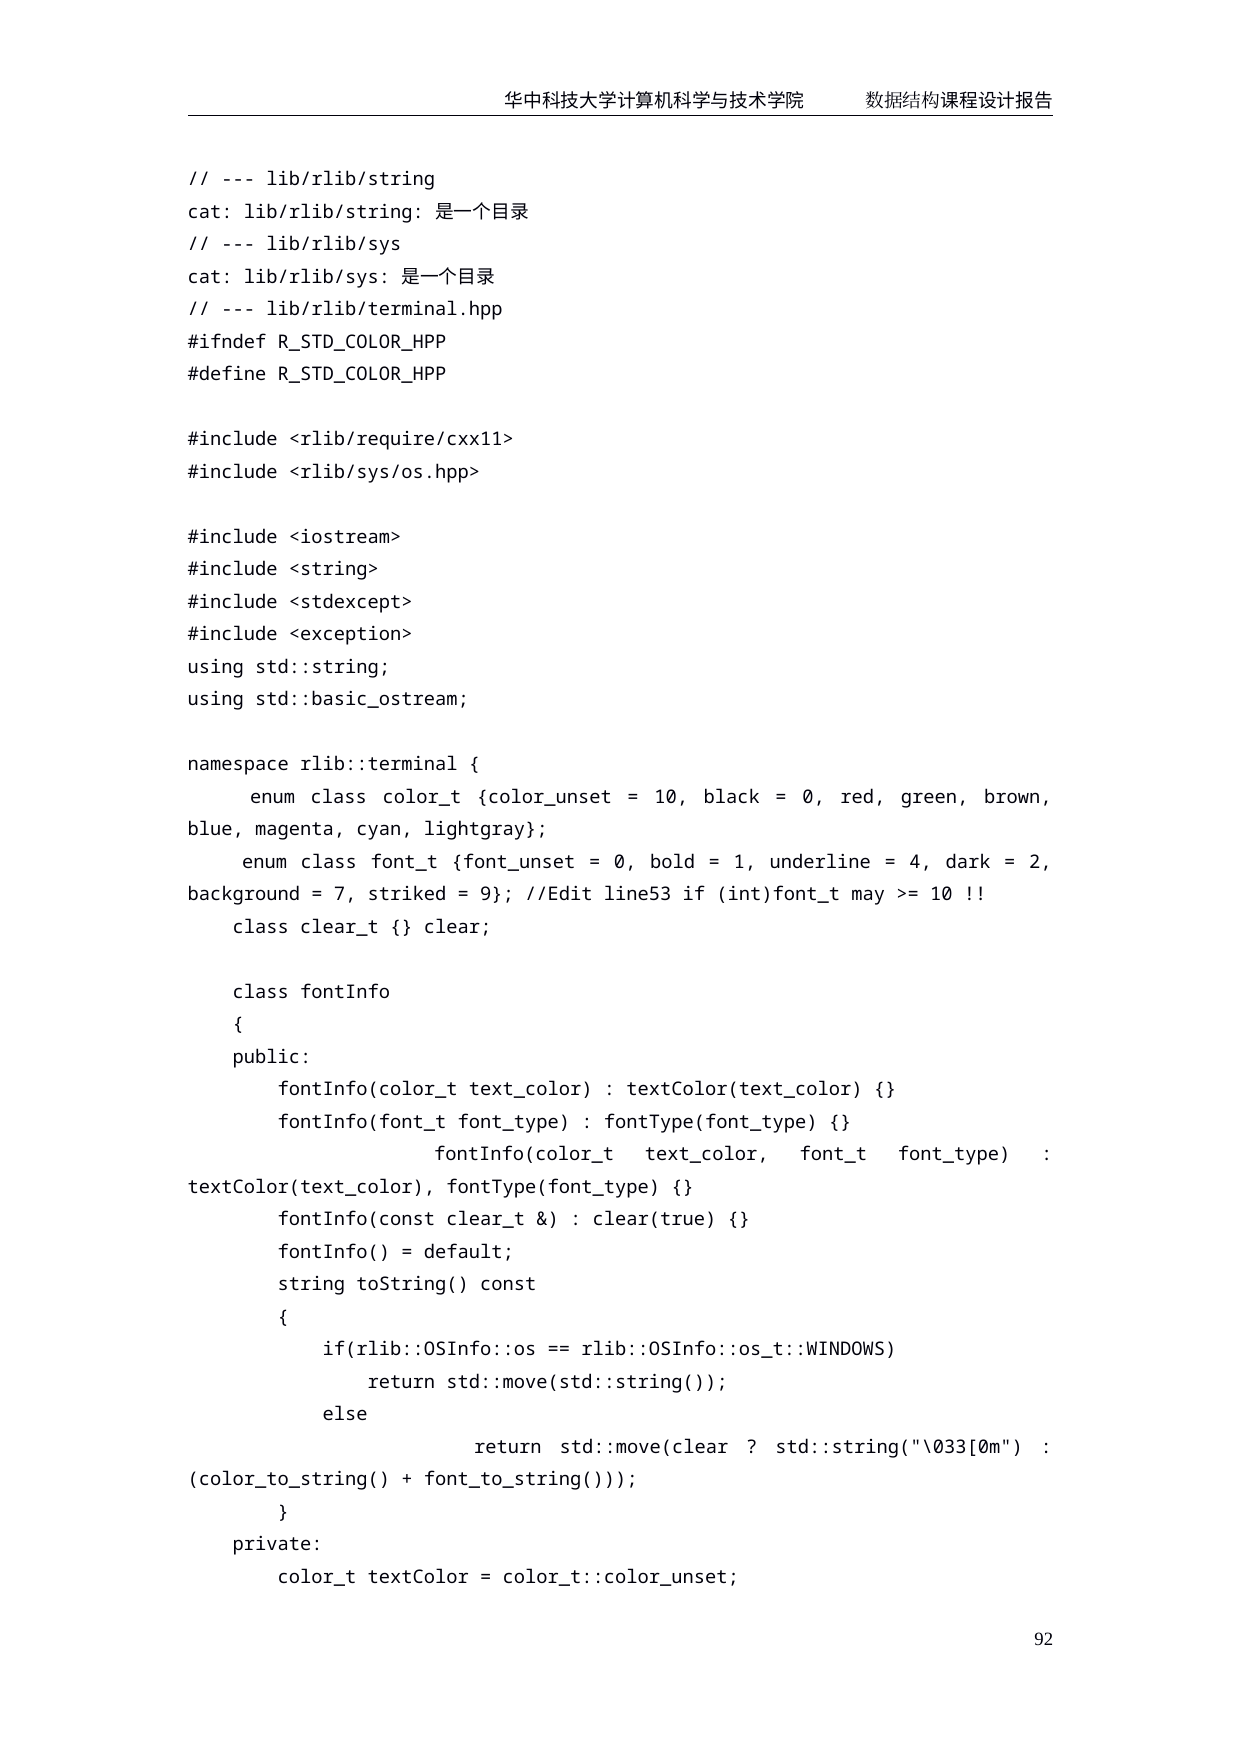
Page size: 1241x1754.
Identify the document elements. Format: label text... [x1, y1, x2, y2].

text return std::move(clear ? std::string("\033[0m") : (color_to_string() + font_to_string())); [187, 1429, 1053, 1494]
text #define R_STD_COLOR_HPP [187, 357, 1053, 389]
text if(rlib::OSInfo::os == rlib::OSInfo::os_t::WINDOWS) [187, 1332, 1053, 1364]
text private: [187, 1527, 1053, 1559]
text return std::move(std::string()); [187, 1364, 1053, 1397]
text fontInfo() = default; [187, 1234, 1053, 1267]
text class clear_t {} clear; [187, 909, 1053, 942]
text #include <stdexcept> [187, 584, 1053, 617]
text namespace rlib::terminal { [187, 747, 1053, 779]
text color_t textColor = color_t::color_unset; [187, 1559, 1053, 1592]
text enum class font_t {font_unset = 0, bold = 1, underline = 4, dark = 2, background = 7, striked = 9}; //Edit line53 if (int)font_t may >= 10 !! [187, 844, 1053, 909]
text #include <rlib/require/cxx11> [187, 422, 1053, 454]
text public: [187, 1039, 1053, 1072]
text string toString() const [187, 1267, 1053, 1299]
text #include <iostream> [187, 519, 1053, 552]
text class fontInfo [187, 974, 1053, 1007]
text fontInfo(color_t text_color, font_t font_type) : textColor(text_color), fontType(font_type) {} [187, 1137, 1053, 1202]
text // --- lib/rlib/terminal.hpp [187, 292, 1053, 324]
text #include <exception> [187, 617, 1053, 649]
text // --- lib/rlib/sys [187, 227, 1053, 259]
text // --- lib/rlib/string [187, 162, 1053, 194]
text #include <rlib/sys/os.hpp> [187, 454, 1053, 487]
text #include <string> [187, 552, 1053, 584]
text cat: lib/rlib/sys: 是一个目录 [187, 259, 1053, 292]
text #ifndef R_STD_COLOR_HPP [187, 324, 1053, 357]
text { [187, 1299, 1053, 1332]
text fontInfo(const clear_t &) : clear(true) {} [187, 1202, 1053, 1234]
text enum class color_t {color_unset = 10, black = 0, red, green, brown, blue, magenta, cyan, lightgray}; [187, 779, 1053, 844]
text fontInfo(font_t font_type) : fontType(font_type) {} [187, 1104, 1053, 1137]
text using std::string; [187, 649, 1053, 682]
text } [187, 1494, 1053, 1527]
text fontInfo(color_t text_color) : textColor(text_color) {} [187, 1072, 1053, 1104]
text { [187, 1007, 1053, 1039]
text else [187, 1397, 1053, 1429]
text cat: lib/rlib/string: 是一个目录 [187, 194, 1053, 227]
text using std::basic_ostream; [187, 682, 1053, 714]
